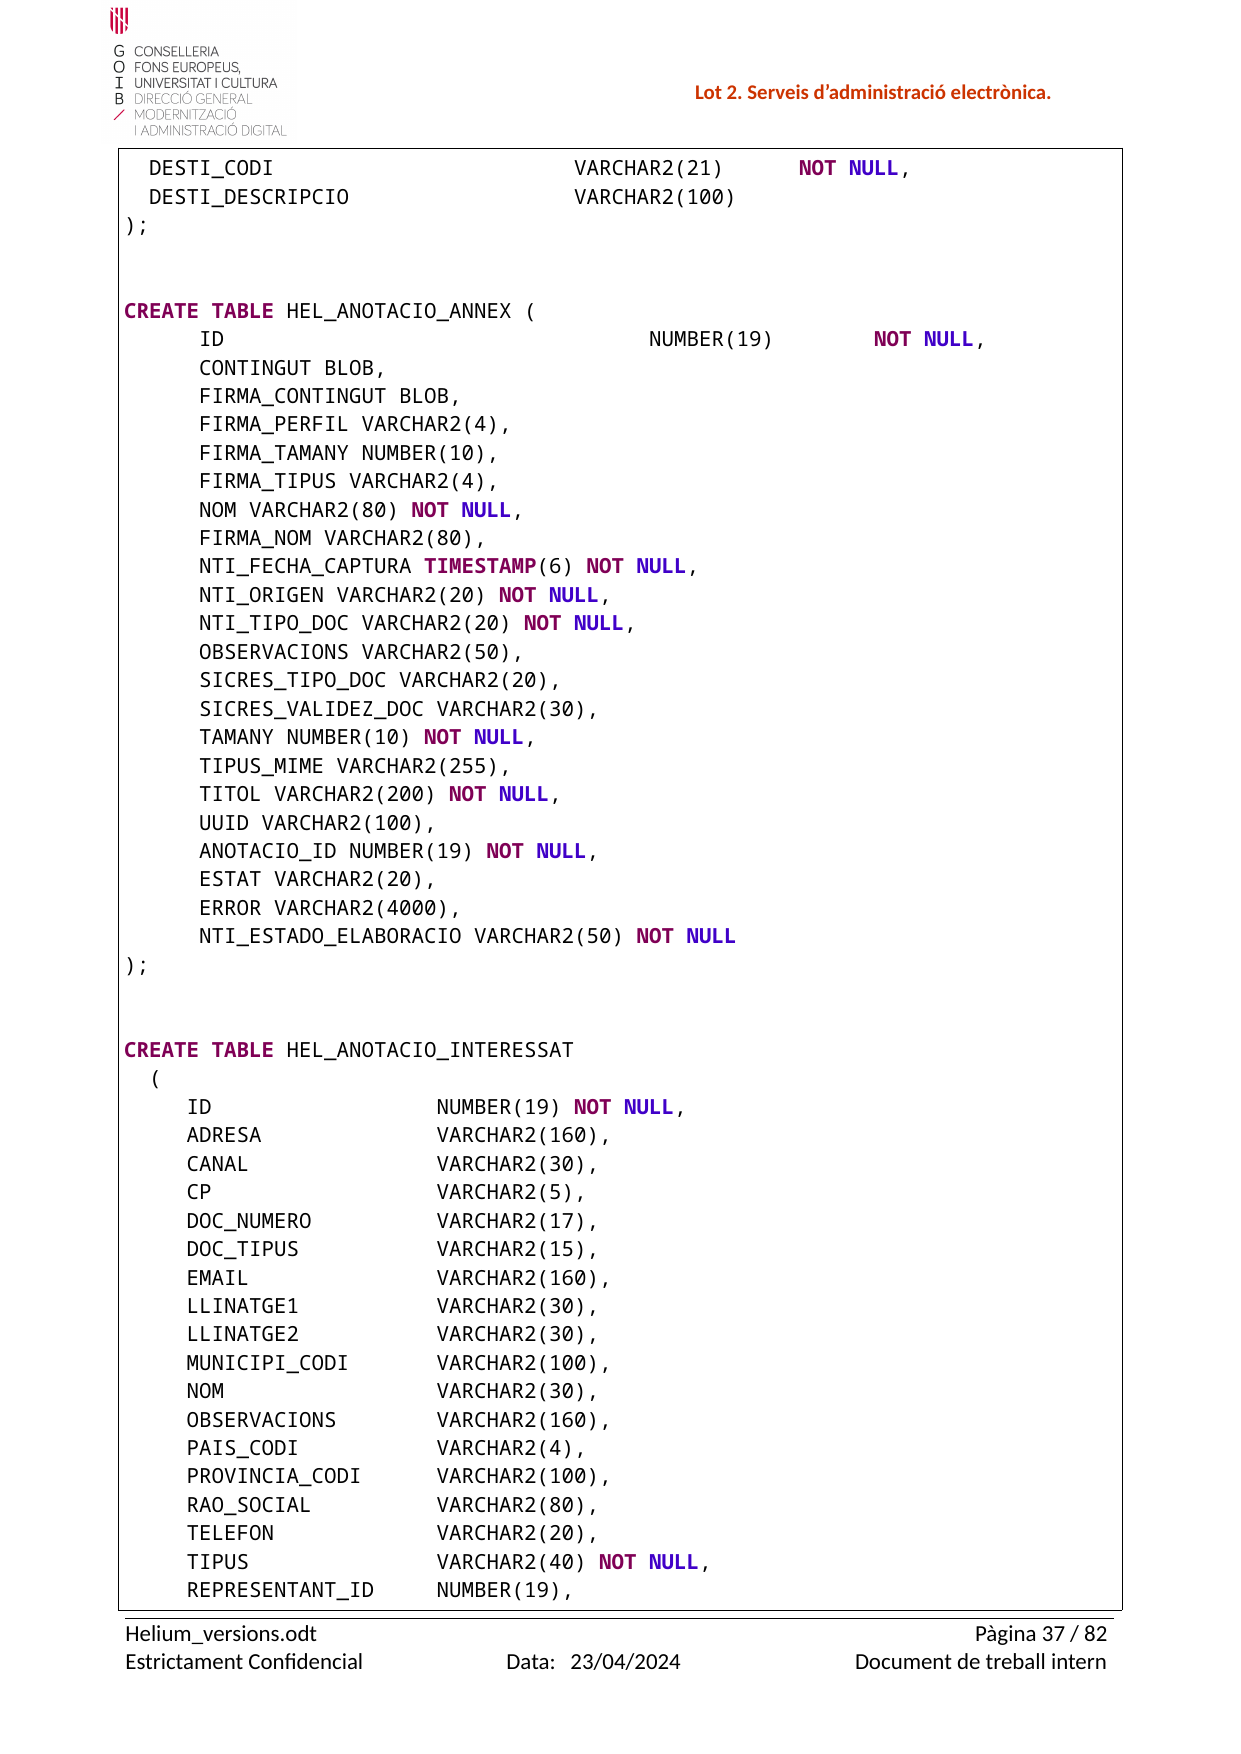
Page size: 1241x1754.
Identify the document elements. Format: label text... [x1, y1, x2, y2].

table_header DESTI_CODI VARCHAR2(21) NOT NULL, DESTI_DESCRIPCIO VARCHAR2(100) ); CREATE TABLE HEL_ANOTACIO_ANNEX ( ID NUMBER(19) NOT NULL, CONTINGUT BLOB, FIRMA_CONTINGUT BLOB, FIRMA_PERFIL VARCHAR2(4), FIRMA_TAMANY NUMBER(10), FIRMA_TIPUS VARCHAR2(4), NOM VARCHAR2(80) NOT NULL, FIRMA_NOM VARCHAR2(80), NTI_FECHA_CAPTURA TIMESTAMP(6) NOT NULL, NTI_ORIGEN VARCHAR2(20) NOT NULL, NTI_TIPO_DOC VARCHAR2(20) NOT NULL, OBSERVACIONS VARCHAR2(50), SICRES_TIPO_DOC VARCHAR2(20), SICRES_VALIDEZ_DOC VARCHAR2(30), TAMANY NUMBER(10) NOT NULL, TIPUS_MIME VARCHAR2(255), TITOL VARCHAR2(200) NOT NULL, UUID VARCHAR2(100), ANOTACIO_ID NUMBER(19) NOT NULL, ESTAT VARCHAR2(20), ERROR VARCHAR2(4000), NTI_ESTADO_ELABORACIO VARCHAR2(50) NOT NULL ); CREATE TABLE HEL_ANOTACIO_INTERESSAT ( ID NUMBER(19) NOT NULL, ADRESA VARCHAR2(160), CANAL VARCHAR2(30), CP VARCHAR2(5), DOC_NUMERO VARCHAR2(17), DOC_TIPUS VARCHAR2(15), EMAIL VARCHAR2(160), LLINATGE1 VARCHAR2(30), LLINATGE2 VARCHAR2(30), MUNICIPI_CODI VARCHAR2(100), NOM VARCHAR2(30), OBSERVACIONS VARCHAR2(160), PAIS_CODI VARCHAR2(4), PROVINCIA_CODI VARCHAR2(100), RAO_SOCIAL VARCHAR2(80), TELEFON VARCHAR2(20), TIPUS VARCHAR2(40) NOT NULL, REPRESENTANT_ID NUMBER(19), [119, 149, 1122, 1609]
picture [100, 0, 297, 144]
